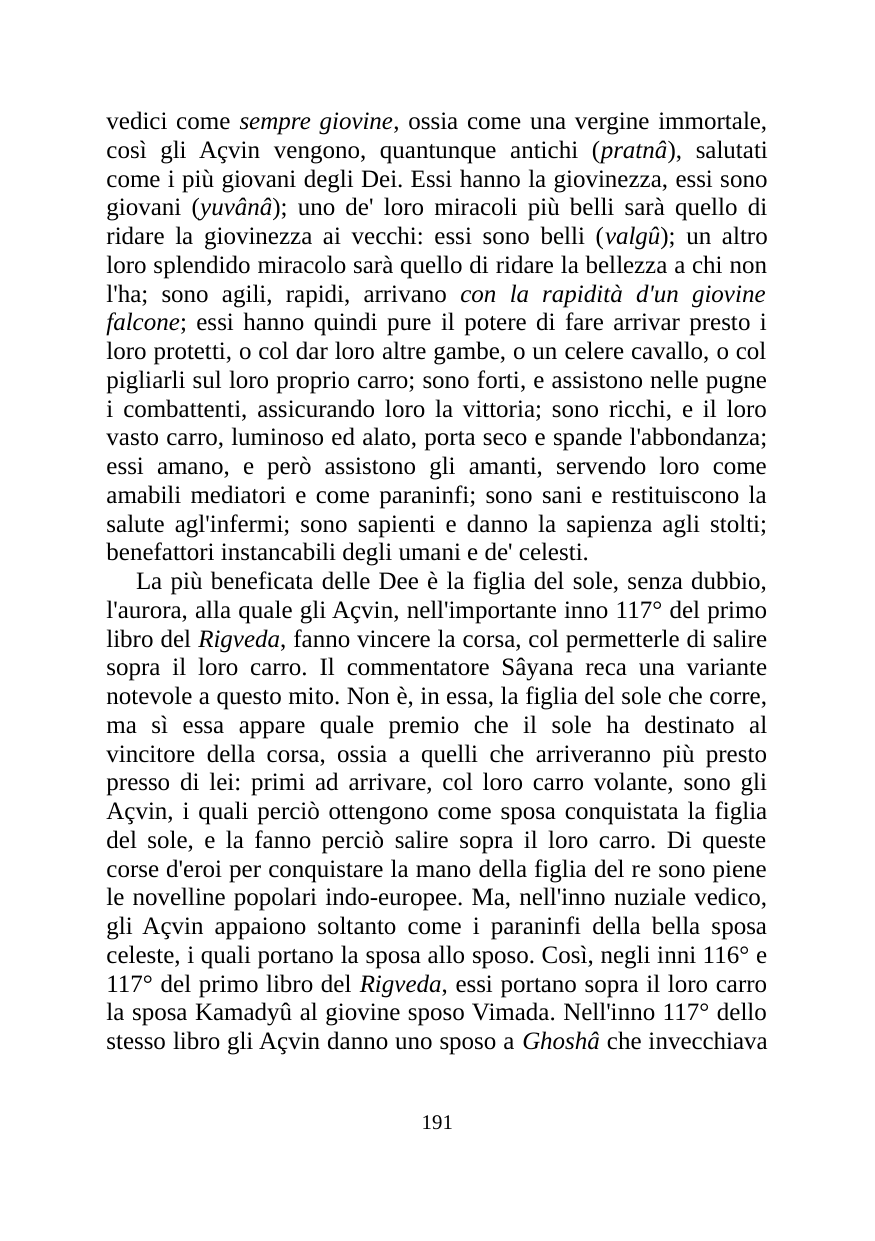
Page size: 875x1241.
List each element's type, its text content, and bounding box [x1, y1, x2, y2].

text La più beneficata delle Dee è la figlia del sole, senza dubbio, l'aurora, alla quale gli Açvin, nell'importante inno 117° del primo libro del Rigveda, fanno vincere la corsa, col permetterle di salire sopra il loro carro. Il commentatore Sâyana reca una variante notevole a questo mito. Non è, in essa, la figlia del sole che corre, ma sì essa appare quale premio che il sole ha destinato al vincitore della corsa, ossia a quelli che arriveranno più presto presso di lei: primi ad arrivare, col loro carro volante, sono gli Açvin, i quali perciò ottengono come sposa conquistata la figlia del sole, e la fanno perciò salire sopra il loro carro. Di queste corse d'eroi per conquistare la mano della figlia del re sono piene le novelline popolari indo-europee. Ma, nell'inno nuziale vedico, gli Açvin appaiono soltanto come i paraninfi della bella sposa celeste, i quali portano la sposa allo sposo. Così, negli inni 116° e 117° del primo libro del Rigveda, essi portano sopra il loro carro la sposa Kamadyû al giovine sposo Vimada. Nell'inno 117° dello stesso libro gli Açvin danno uno sposo a Ghoshâ che invecchiava [106, 566, 768, 1055]
text vedici come sempre giovine, ossia come una vergine immortale, così gli Açvin vengono, quantunque antichi (pratnâ), salutati come i più giovani degli Dei. Essi hanno la giovinezza, essi sono giovani (yuvânâ); uno de' loro miracoli più belli sarà quello di ridare la giovinezza ai vecchi: essi sono belli (valgû); un altro loro splendido miracolo sarà quello di ridare la bellezza a chi non l'ha; sono agili, rapidi, arrivano con la rapidità d'un giovine falcone; essi hanno quindi pure il potere di fare arrivar presto i loro protetti, o col dar loro altre gambe, o un celere cavallo, o col pigliarli sul loro proprio carro; sono forti, e assistono nelle pugne i combattenti, assicurando loro la vittoria; sono ricchi, e il loro vasto carro, luminoso ed alato, porta seco e spande l'abbondanza; essi amano, e però assistono gli amanti, servendo loro come amabili mediatori e come paraninfi; sono sani e restituiscono la salute agl'infermi; sono sapienti e danno la sapienza agli stolti; benefattori instancabili degli umani e de' celesti. [106, 106, 768, 566]
